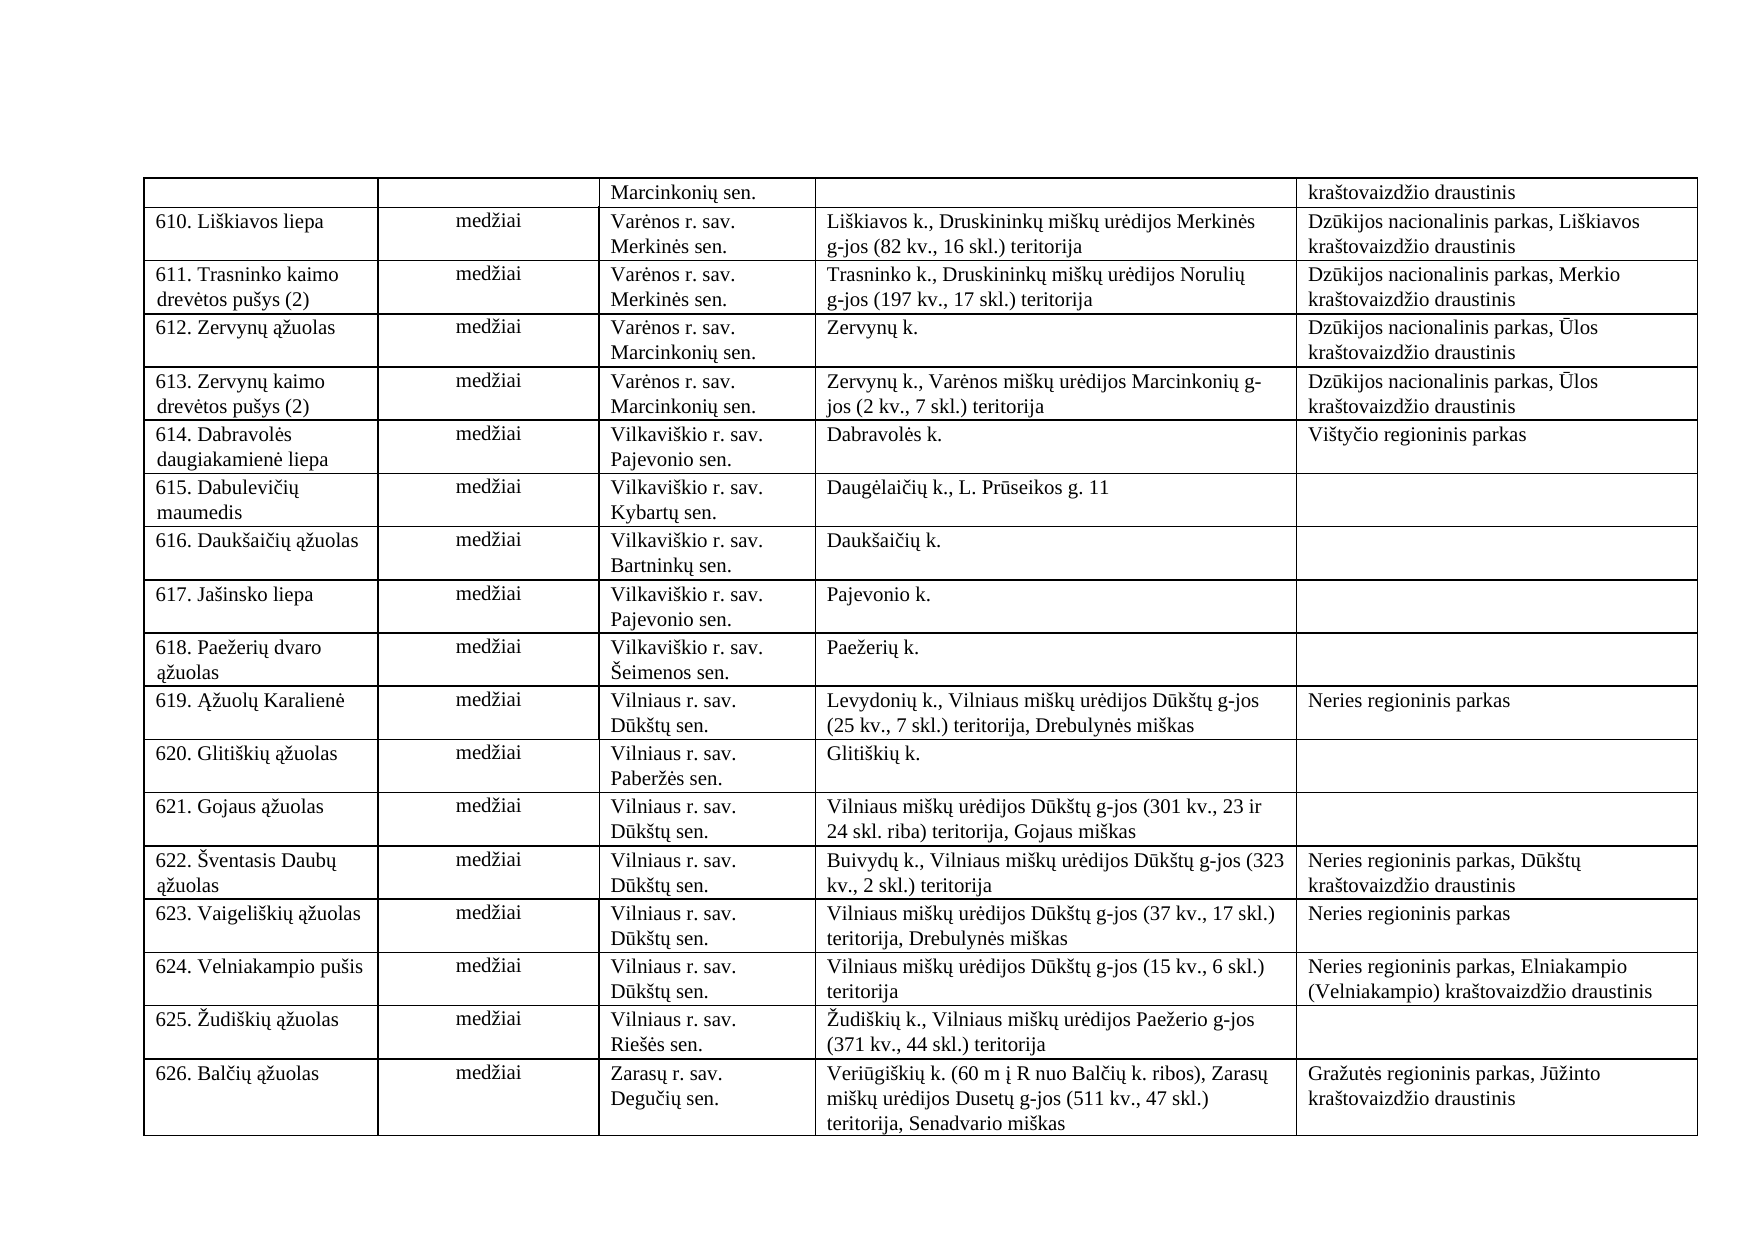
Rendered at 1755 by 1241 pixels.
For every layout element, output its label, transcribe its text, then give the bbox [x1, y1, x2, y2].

table_cell kraštovaizdžio draustinis [1297, 179, 1697, 206]
table_cell medžiai [379, 527, 598, 579]
table_cell Žudiškių k., Vilniaus miškų urėdijos Paežerio g-jos (371 kv., 44 skl.) teritorija [816, 1006, 1296, 1058]
table_cell [1297, 634, 1697, 685]
table_cell Vilkaviškio r. sav. Bartninkų sen. [600, 527, 815, 579]
table_cell Veriūgiškių k. (60 m į R nuo Balčių k. ribos), Zarasų miškų urėdijos Dusetų g-jos (511 kv., 47 skl.) teritorija, Senadvario miškas [816, 1060, 1296, 1134]
table_cell Vilniaus miškų urėdijos Dūkštų g-jos (37 kv., 17 skl.) teritorija, Drebulynės miškas [816, 900, 1296, 952]
table_cell Vilniaus r. sav. Dūkštų sen. [600, 953, 815, 1005]
table_cell Vilkaviškio r. sav. Šeimenos sen. [600, 634, 815, 685]
table_cell medžiai [379, 687, 598, 739]
table_cell medžiai [379, 953, 598, 1005]
table_cell Trasninko k., Druskininkų miškų urėdijos Norulių g-jos (197 kv., 17 skl.) teritorija [816, 261, 1296, 313]
table_cell Vilkaviškio r. sav. Kybartų sen. [600, 474, 815, 526]
table_cell Liškiavos k., Druskininkų miškų urėdijos Merkinės g-jos (82 kv., 16 skl.) teritorija [816, 208, 1296, 259]
table_cell medžiai [379, 315, 598, 366]
table_cell Dabravolės k. [816, 421, 1296, 472]
table_cell Vilkaviškio r. sav. Pajevonio sen. [600, 581, 815, 632]
table_cell 618. Paežerių dvaro ąžuolas [145, 634, 377, 685]
table_cell Varėnos r. sav. Merkinės sen. [600, 208, 815, 259]
table_cell 613. Zervynų kaimo drevėtos pušys (2) [145, 368, 377, 419]
table_cell Varėnos r. sav. Merkinės sen. [600, 261, 815, 313]
table_cell Vilniaus r. sav. Paberžės sen. [600, 740, 815, 792]
table_cell medžiai [379, 474, 598, 526]
table_cell Vilniaus r. sav. Dūkštų sen. [600, 793, 815, 845]
table_cell Vištyčio regioninis parkas [1297, 421, 1697, 472]
table_cell Gražutės regioninis parkas, Jūžinto kraštovaizdžio draustinis [1297, 1060, 1697, 1134]
table_cell Pajevonio k. [816, 581, 1296, 632]
table_cell medžiai [379, 740, 599, 792]
table_cell Zarasų r. sav. Degučių sen. [600, 1060, 815, 1134]
table_cell 617. Jašinsko liepa [145, 581, 377, 632]
table_cell [1297, 1006, 1697, 1058]
table_cell Vilniaus r. sav. Dūkštų sen. [600, 847, 815, 898]
table_cell [816, 179, 1296, 206]
table_cell [379, 179, 599, 206]
table_cell Buivydų k., Vilniaus miškų urėdijos Dūkštų g-jos (323 kv., 2 skl.) teritorija [816, 847, 1296, 898]
table_cell 624. Velniakampio pušis [145, 953, 377, 1005]
table_cell Zervynų k., Varėnos miškų urėdijos Marcinkonių g-jos (2 kv., 7 skl.) teritorija [816, 368, 1296, 419]
table_cell 614. Dabravolės daugiakamienė liepa [145, 421, 377, 472]
table_cell Neries regioninis parkas, Dūkštų kraštovaizdžio draustinis [1297, 847, 1697, 898]
table_cell [1297, 527, 1697, 579]
table_cell [1297, 581, 1697, 632]
table_cell [145, 179, 377, 206]
table_cell 621. Gojaus ąžuolas [145, 793, 377, 845]
table_cell Varėnos r. sav. Marcinkonių sen. [600, 368, 815, 419]
table_cell 619. Ąžuolų Karalienė [145, 687, 377, 739]
table_cell Vilniaus r. sav. Riešės sen. [600, 1006, 815, 1058]
table_cell Zervynų k. [816, 315, 1296, 366]
table_cell Vilniaus r. sav. Dūkštų sen. [600, 687, 815, 739]
table_cell Vilniaus r. sav. Dūkštų sen. [600, 900, 815, 952]
table_cell Dzūkijos nacionalinis parkas, Ūlos kraštovaizdžio draustinis [1297, 368, 1697, 419]
table_cell 626. Balčių ąžuolas [145, 1060, 377, 1134]
table_cell Paežerių k. [816, 634, 1296, 685]
table_cell 611. Trasninko kaimo drevėtos pušys (2) [145, 261, 377, 313]
table_cell Neries regioninis parkas [1297, 687, 1697, 739]
table_cell 616. Daukšaičių ąžuolas [145, 527, 377, 579]
table_cell 622. Šventasis Daubų ąžuolas [145, 847, 377, 898]
table_cell Marcinkonių sen. [600, 179, 815, 206]
table_cell medžiai [379, 581, 598, 632]
table_cell Neries regioninis parkas [1297, 900, 1697, 952]
table_cell Levydonių k., Vilniaus miškų urėdijos Dūkštų g-jos (25 kv., 7 skl.) teritorija, Drebulynės miškas [816, 687, 1296, 739]
table_cell Vilkaviškio r. sav. Pajevonio sen. [600, 421, 815, 472]
table_cell 615. Dabulevičių maumedis [145, 474, 377, 526]
table_cell medžiai [379, 261, 598, 313]
table_cell medžiai [379, 208, 598, 259]
table_cell 620. Glitiškių ąžuolas [145, 740, 377, 792]
table_cell medžiai [379, 1006, 598, 1058]
table_cell Vilniaus miškų urėdijos Dūkštų g-jos (301 kv., 23 ir 24 skl. riba) teritorija, Gojaus miškas [816, 793, 1296, 845]
table_cell Dzūkijos nacionalinis parkas, Merkio kraštovaizdžio draustinis [1297, 261, 1697, 313]
table_cell medžiai [379, 793, 599, 845]
table_cell Glitiškių k. [816, 740, 1296, 792]
table_cell Neries regioninis parkas, Elniakampio (Velniakampio) kraštovaizdžio draustinis [1297, 953, 1697, 1005]
table_cell 610. Liškiavos liepa [145, 208, 377, 259]
table_cell [1297, 474, 1697, 526]
table_cell medžiai [379, 1060, 598, 1134]
table_cell Dzūkijos nacionalinis parkas, Ūlos kraštovaizdžio draustinis [1297, 315, 1697, 366]
table_cell 625. Žudiškių ąžuolas [145, 1006, 377, 1058]
table_cell medžiai [379, 900, 598, 952]
table_cell Varėnos r. sav. Marcinkonių sen. [600, 315, 815, 366]
table_cell Vilniaus miškų urėdijos Dūkštų g-jos (15 kv., 6 skl.) teritorija [816, 953, 1296, 1005]
table_cell medžiai [379, 368, 598, 419]
table_cell medžiai [379, 847, 599, 898]
table_cell medžiai [379, 421, 598, 472]
table_cell 612. Zervynų ąžuolas [145, 315, 377, 366]
table_cell [1297, 740, 1697, 792]
table_cell Daugėlaičių k., L. Prūseikos g. 11 [816, 474, 1296, 526]
table_cell 623. Vaigeliškių ąžuolas [145, 900, 377, 952]
table_cell Daukšaičių k. [816, 527, 1296, 579]
table_cell [1297, 793, 1697, 845]
table_cell Dzūkijos nacionalinis parkas, Liškiavos kraštovaizdžio draustinis [1297, 208, 1697, 259]
table_cell medžiai [379, 634, 598, 685]
